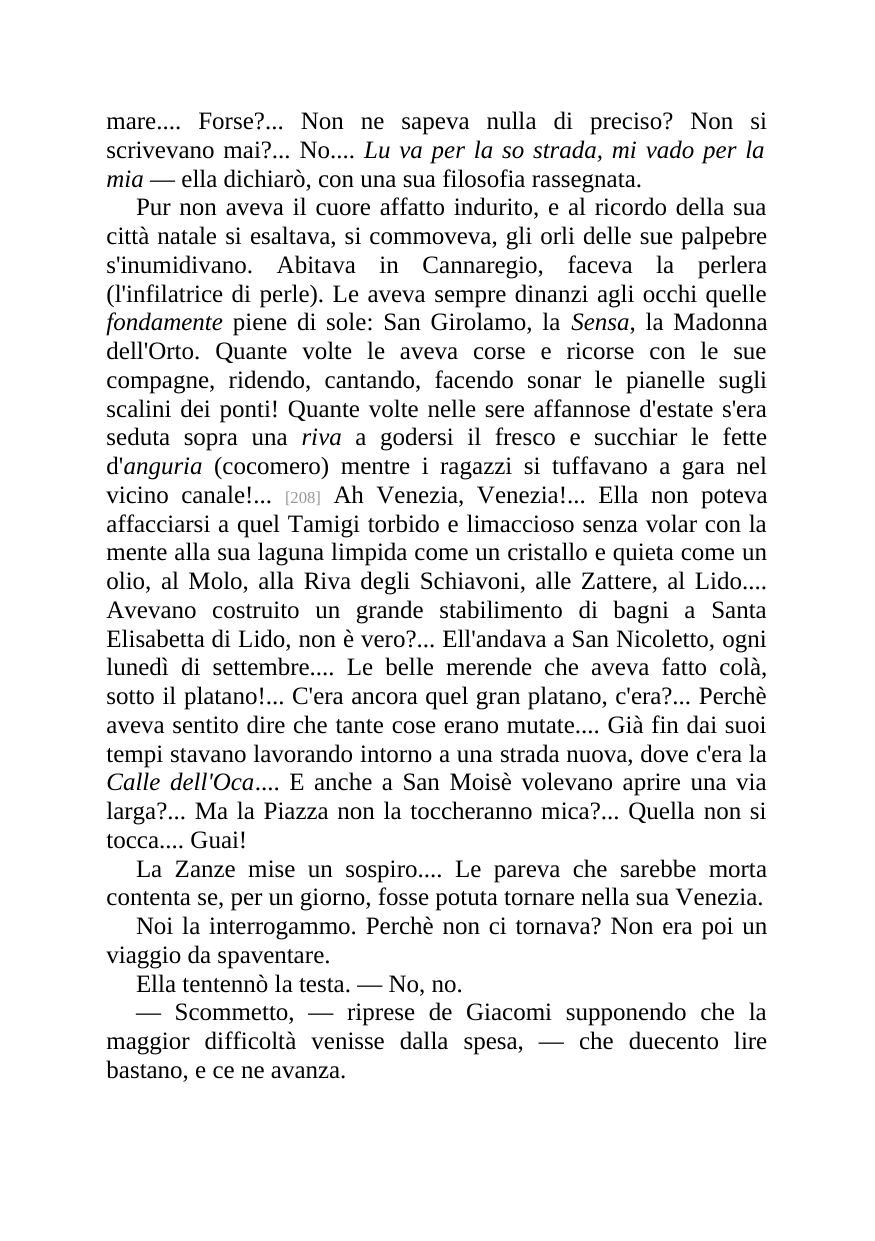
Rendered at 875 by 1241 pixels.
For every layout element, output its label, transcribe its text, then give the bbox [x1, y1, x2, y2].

text La Zanze mise un sospiro.... Le pareva che sarebbe morta contenta se, per un giorno, fosse potuta tornare nella sua Venezia. [106, 854, 768, 911]
text Ella tentennò la testa. — No, no. [106, 969, 768, 997]
text Noi la interrogammo. Perchè non ci tornava? Non era poi un viaggio da spaventare. [106, 911, 768, 969]
text Pur non aveva il cuore affatto indurito, e al ricordo della sua città natale si esaltava, si commoveva, gli orli delle sue palpebre s'inumidivano. Abitava in Cannaregio, faceva la perlera (l'infilatrice di perle). Le aveva sempre dinanzi agli occhi quelle fondamente piene di sole: San Girolamo, la Sensa, la Madonna dell'Orto. Quante volte le aveva corse e ricorse con le sue compagne, ridendo, cantando, facendo sonar le pianelle sugli scalini dei ponti! Quante volte nelle sere affannose d'estate s'era seduta sopra una riva a godersi il fresco e succhiar le fette d'anguria (cocomero) mentre i ragazzi si tuffavano a gara nel vicino canale!... [208] Ah Venezia, Venezia!... Ella non poteva affacciarsi a quel Tamigi torbido e limaccioso senza volar con la mente alla sua laguna limpida come un cristallo e quieta come un olio, al Molo, alla Riva degli Schiavoni, alle Zattere, al Lido.... Avevano costruito un grande stabilimento di bagni a Santa Elisabetta di Lido, non è vero?... Ell'andava a San Nicoletto, ogni lunedì di settembre.... Le belle merende che aveva fatto colà, sotto il platano!... C'era ancora quel gran platano, c'era?... Perchè aveva sentito dire che tante cose erano mutate.... Già fin dai suoi tempi stavano lavorando intorno a una strada nuova, dove c'era la Calle dell'Oca.... E anche a San Moisè volevano aprire una via larga?... Ma la Piazza non la toccheranno mica?... Quella non si tocca.... Guai! [106, 192, 768, 854]
text — Scommetto, — riprese de Giacomi supponendo che la maggior difficoltà venisse dalla spesa, — che duecento lire bastano, e ce ne avanza. [106, 997, 768, 1084]
text mare.... Forse?... Non ne sapeva nulla di preciso? Non si scrivevano mai?... No.... Lu va per la so strada, mi vado per la mia — ella dichiarò, con una sua filosofia rassegnata. [106, 106, 768, 192]
